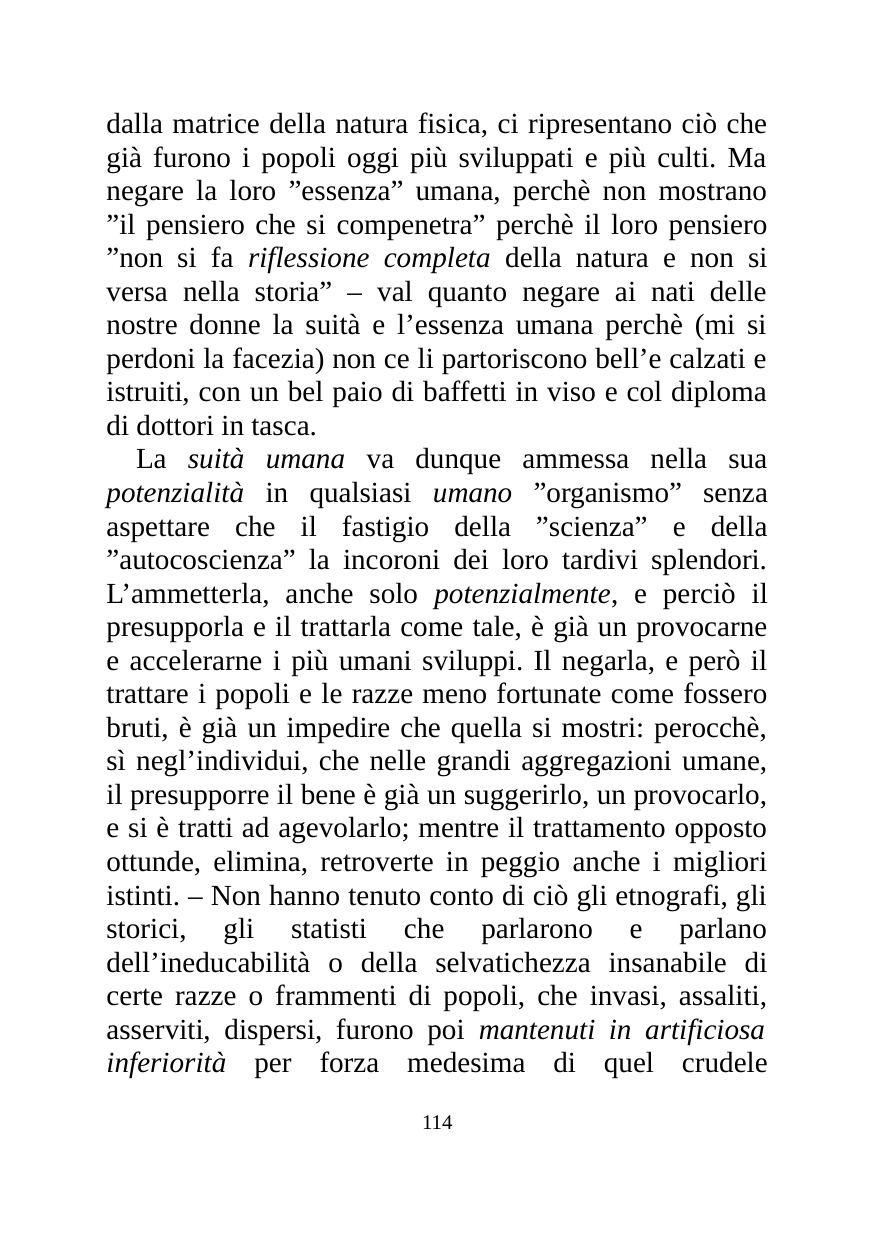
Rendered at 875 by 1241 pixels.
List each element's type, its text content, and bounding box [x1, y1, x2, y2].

text dalla matrice della natura fisica, ci ripresentano ciò che già furono i popoli oggi più sviluppati e più culti. Ma negare la loro ”essenza” umana, perchè non mostrano ”il pensiero che si compenetra” perchè il loro pensiero ”non si fa riflessione completa della natura e non si versa nella storia” – val quanto negare ai nati delle nostre donne la suità e l’essenza umana perchè (mi si perdoni la facezia) non ce li partoriscono bell’e calzati e istruiti, con un bel paio di baffetti in viso e col diploma di dottori in tasca. [106, 106, 768, 442]
text La suità umana va dunque ammessa nella sua potenzialità in qualsiasi umano ”organismo” senza aspettare che il fastigio della ”scienza” e della ”autocoscienza” la incoroni dei loro tardivi splendori. L’ammetterla, anche solo potenzialmente, e perciò il presupporla e il trattarla come tale, è già un provocarne e accelerarne i più umani sviluppi. Il negarla, e però il trattare i popoli e le razze meno fortunate come fossero bruti, è già un impedire che quella si mostri: perocchè, sì negl’individui, che nelle grandi aggregazioni umane, il presupporre il bene è già un suggerirlo, un provocarlo, e si è tratti ad agevolarlo; mentre il trattamento opposto ottunde, elimina, retroverte in peggio anche i migliori istinti. – Non hanno tenuto conto di ciò gli etnografi, gli storici, gli statisti che parlarono e parlano dell’ineducabilità o della selvatichezza insanabile di certe razze o frammenti di popoli, che invasi, assaliti, asserviti, dispersi, furono poi mantenuti in artificiosa inferiorità per forza medesima di quel crudele [106, 442, 768, 1079]
